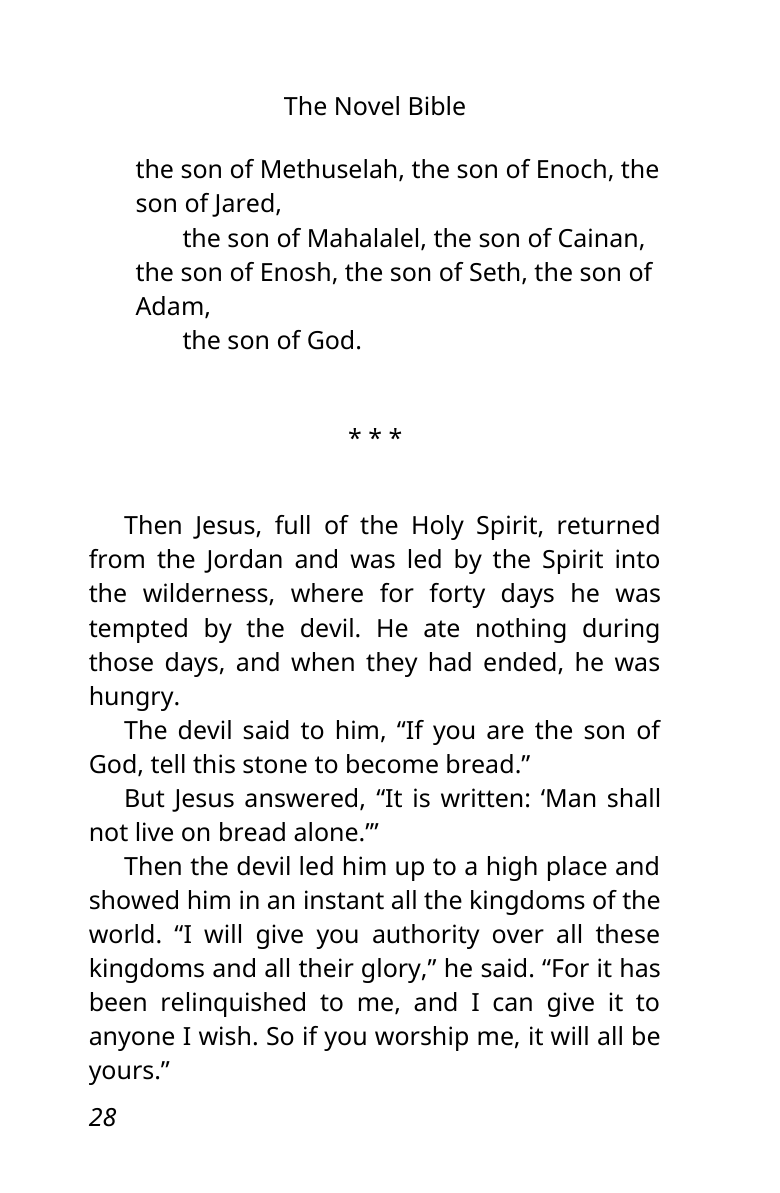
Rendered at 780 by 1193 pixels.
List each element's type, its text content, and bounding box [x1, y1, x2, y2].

text * * * [88, 421, 661, 455]
text the son of Enosh, the son of Seth, the son of Adam, [135, 254, 661, 322]
text But Jesus answered, “It is written: ‘Man shall not live on bread alone.’” [88, 781, 661, 849]
text The devil said to him, “If you are the son of God, tell this stone to become bread.” [88, 712, 661, 781]
text the son of Methuselah, the son of Enoch, the son of Jared, [135, 152, 661, 220]
text the son of Mahalalel, the son of Cainan, [182, 220, 661, 254]
text Then the devil led him up to a high place and showed him in an instant all the kingdoms of the world. “I will give you authority over all these kingdoms and all their glory,” he said. “For it has been relinquished to me, and I can give it to anyone I wish. So if you worship me, it will all be yours.” [88, 849, 661, 1087]
text Then Jesus, full of the Holy Spirit, returned from the Jordan and was led by the Spirit into the wilderness, where for forty days he was tempted by the devil. He ate nothing during those days, and when they had ended, he was hungry. [88, 508, 661, 712]
text the son of God. [182, 322, 661, 356]
